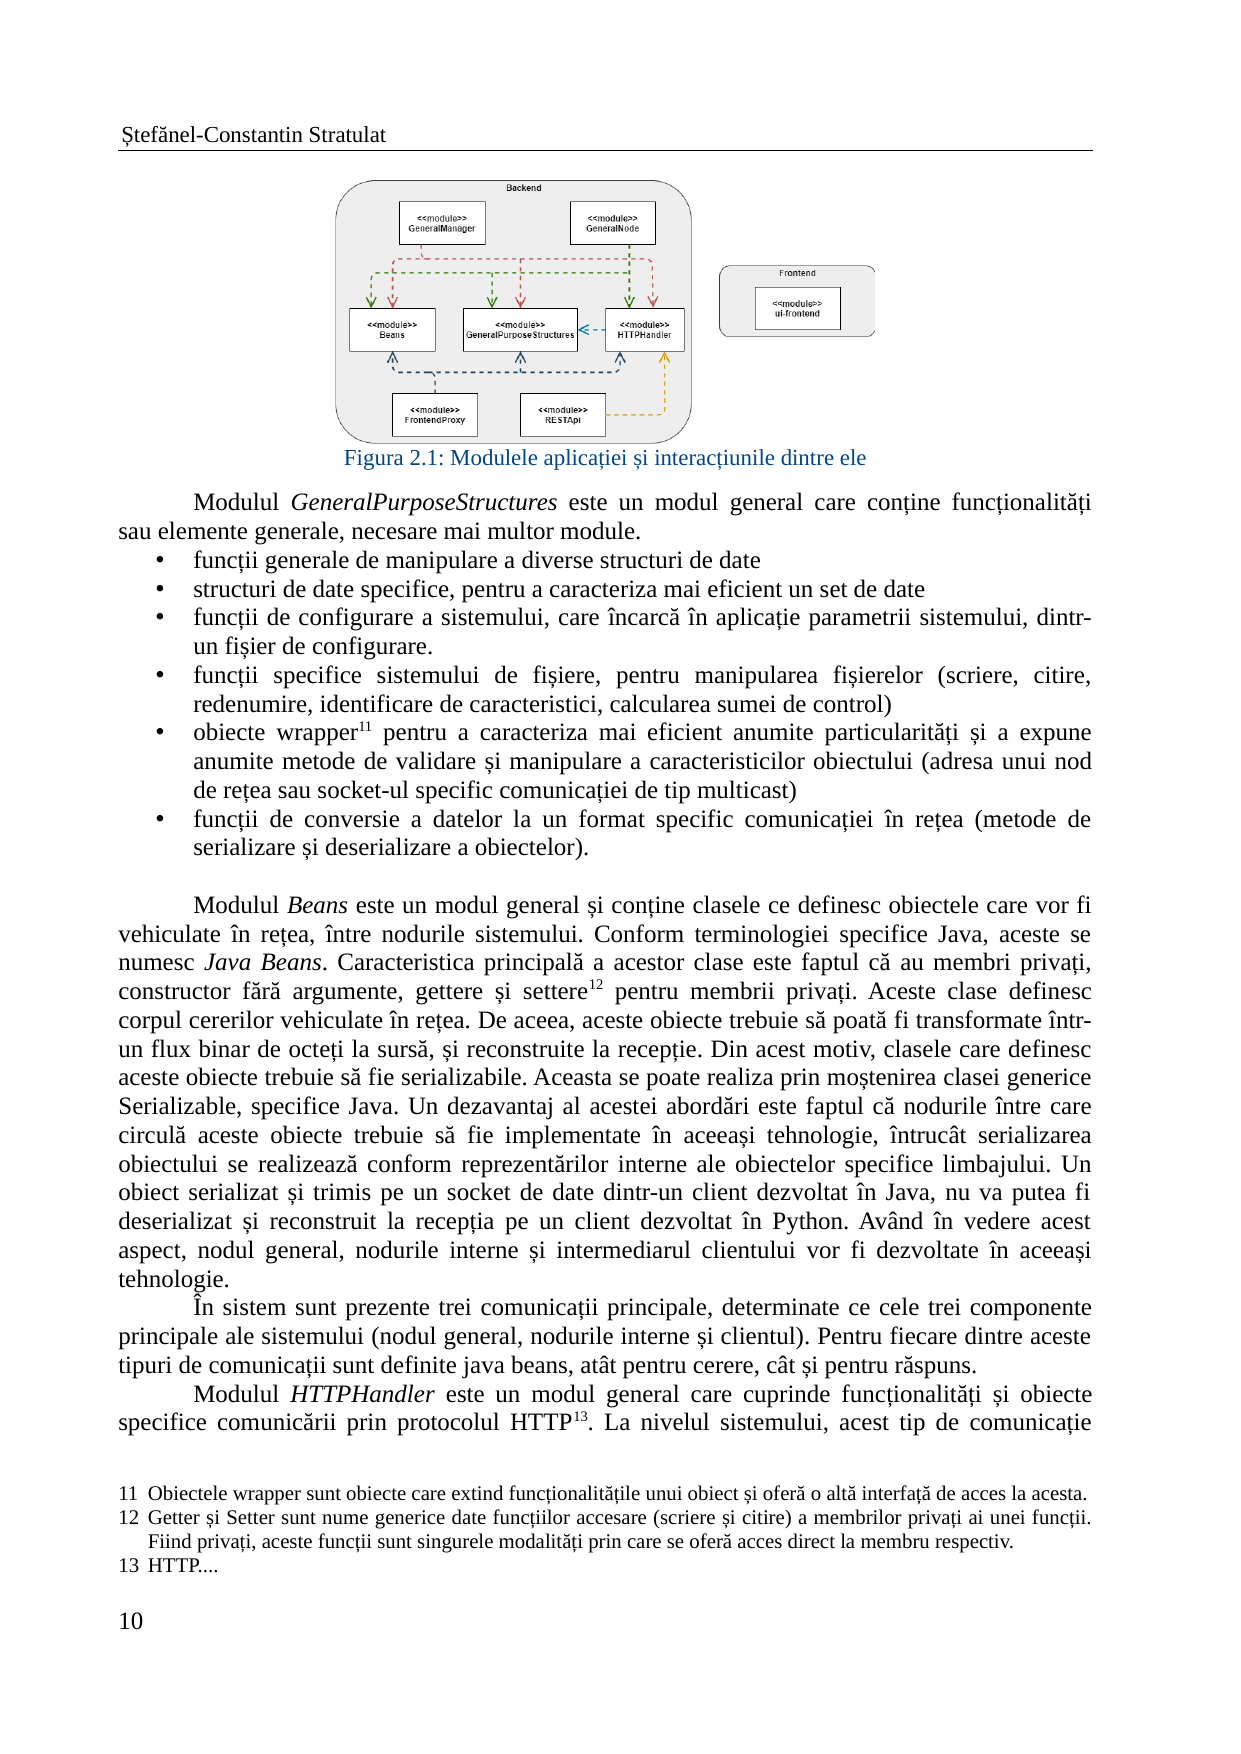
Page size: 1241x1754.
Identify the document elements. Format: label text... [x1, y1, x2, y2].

text Getter și Setter sunt nume generice date funcțiilor accesare (scriere și citire) a membrilor privați ai unei funcții. Fiind privați, aceste funcții sunt singurele modalități prin care se oferă acces direct la membru respectiv. [118, 1505, 1093, 1553]
text HTTP.... [118, 1553, 1093, 1577]
picture [335, 180, 875, 444]
text Modulul GeneralPurposeStructures este un modul general care conține funcționalități sau elemente generale, necesare mai multor module. [118, 444, 1093, 545]
text Modulul HTTPHandler este un modul general care cuprinde funcționalități și obiecte specifice comunicării prin protocolul HTTP. La nivelul sistemului, acest tip de comunicație [118, 1379, 1093, 1436]
text În sistem sunt prezente trei comunicații principale, determinate ce cele trei componente principale ale sistemului (nodul general, nodurile interne și clientul). Pentru fiecare dintre aceste tipuri de comunicații sunt definite java beans, atât pentru cerere, cât și pentru răspuns. [118, 1292, 1093, 1379]
list funcții generale de manipulare a diverse structuri de date [156, 545, 1093, 574]
list Obiectele wrapper sunt obiecte care extind funcționalitățile unui obiect și oferă o altă interfață de acces la acesta. [118, 1481, 1093, 1505]
text Figura 2.1: Modulele aplicației și interacțiunile dintre ele [336, 444, 875, 470]
list funcții specifice sistemului de fișiere, pentru manipularea fișierelor (scriere, citire, redenumire, identificare de caracteristici, calcularea sumei de control) [156, 660, 1093, 717]
text Modulul Beans este un modul general și conține clasele ce definesc obiectele care vor fi vehiculate în rețea, între nodurile sistemului. Conform terminologiei specifice Java, aceste se numesc Java Beans. Caracteristica principală a acestor clase este faptul că au membri privați, constructor fără argumente, gettere și settere pentru membrii privați. Aceste clase definesc corpul cererilor vehiculate în rețea. De aceea, aceste obiecte trebuie să poată fi transformate într-un flux binar de octeți la sursă, și reconstruite la recepție. Din acest motiv, clasele care definesc aceste obiecte trebuie să fie serializabile. Aceasta se poate realiza prin moștenirea clasei generice Serializable, specifice Java. Un dezavantaj al acestei abordări este faptul că nodurile între care circulă aceste obiecte trebuie să fie implementate în aceeași tehnologie, întrucât serializarea obiectului se realizează conform reprezentărilor interne ale obiectelor specifice limbajului. Un obiect serializat și trimis pe un socket de date dintr-un client dezvoltat în Java, nu va putea fi deserializat și reconstruit la recepția pe un client dezvoltat în Python. Având în vedere acest aspect, nodul general, nodurile interne și intermediarul clientului vor fi dezvoltate în aceeași tehnologie. [118, 890, 1093, 1292]
list structuri de date specifice, pentru a caracteriza mai eficient un set de date [156, 574, 1093, 602]
list funcții de configurare a sistemului, care încarcă în aplicație parametrii sistemului, dintr-un fișier de configurare. [156, 602, 1093, 660]
list obiecte wrapper pentru a caracteriza mai eficient anumite particularități și a expune anumite metode de validare și manipulare a caracteristicilor obiectului (adresa unui nod de rețea sau socket-ul specific comunicației de tip multicast) [156, 717, 1093, 804]
list funcții de conversie a datelor la un format specific comunicației în rețea (metode de serializare și deserializare a obiectelor). [156, 804, 1093, 861]
